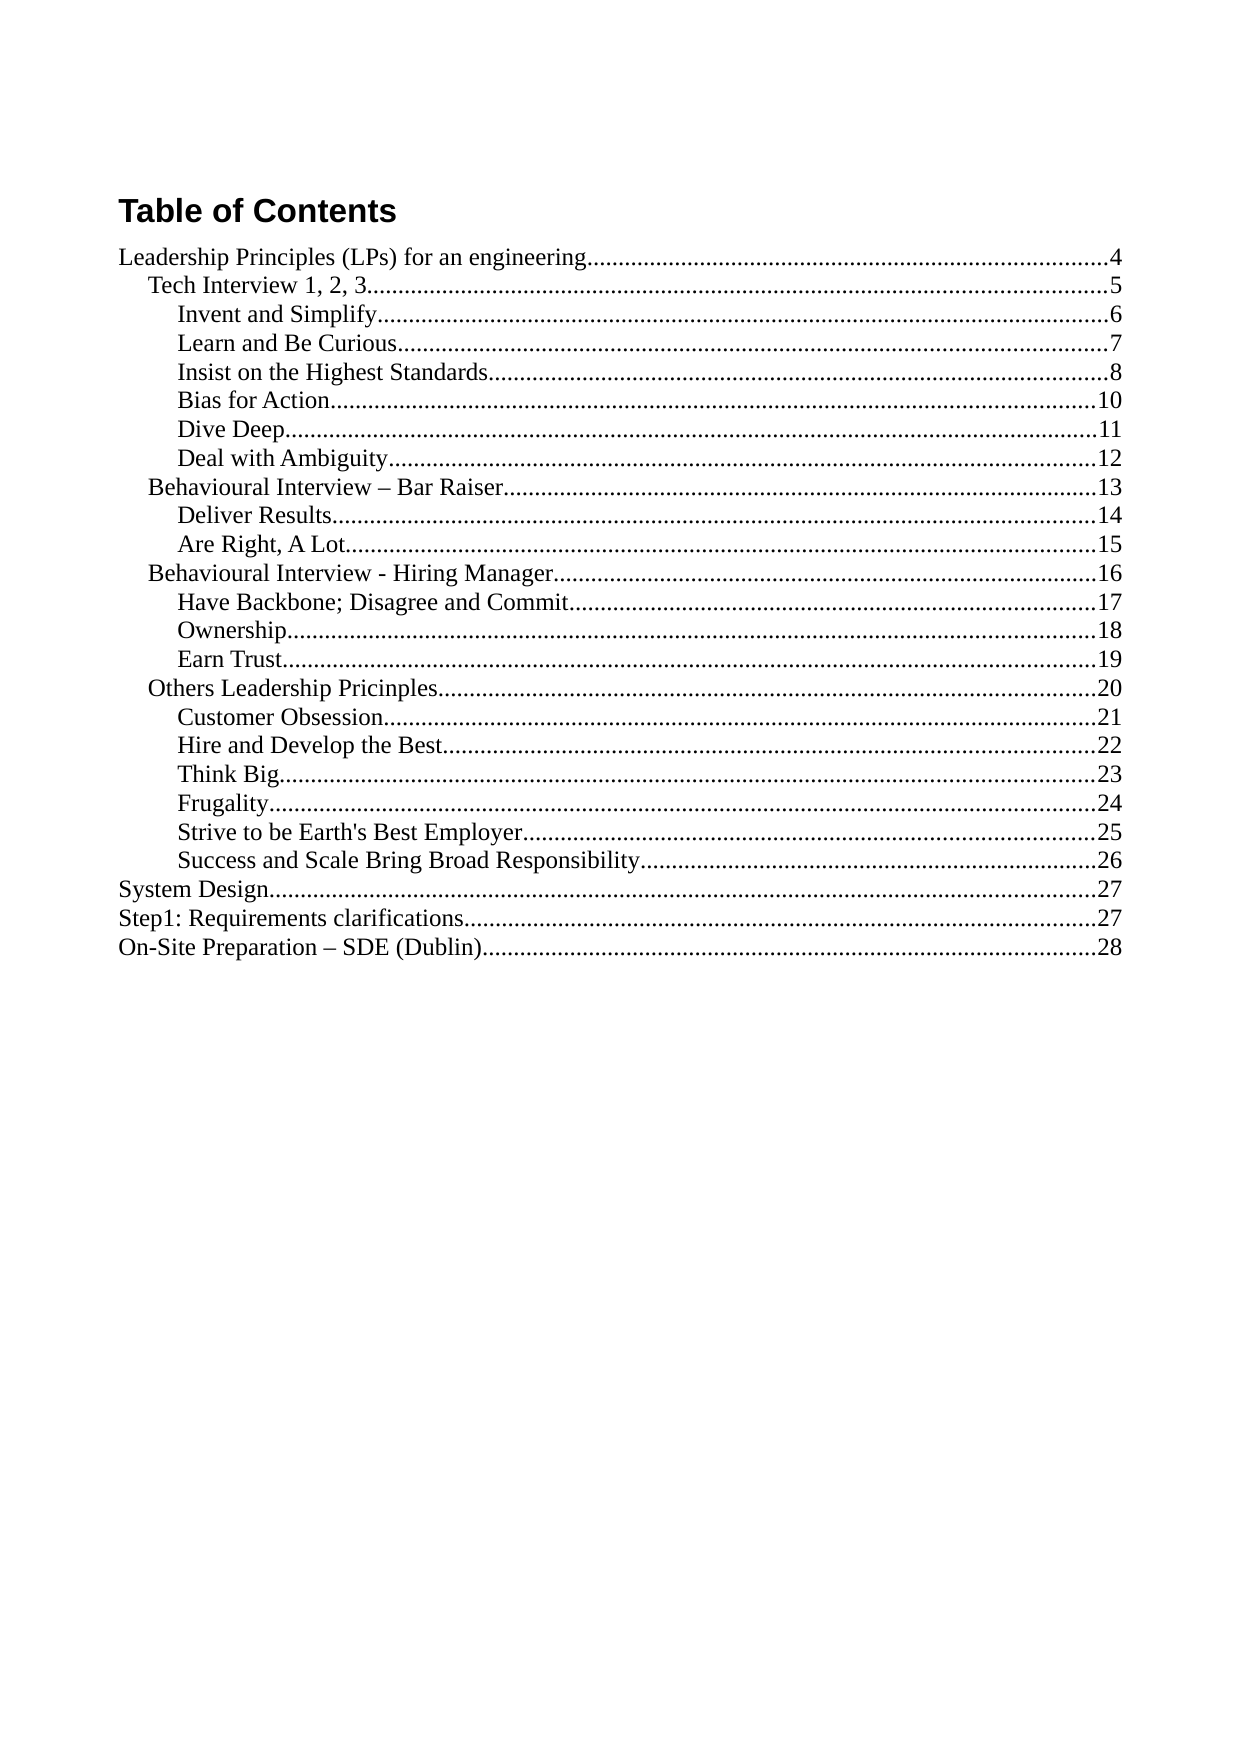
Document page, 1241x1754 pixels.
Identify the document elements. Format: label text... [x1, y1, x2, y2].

text Invent and Simplify 6 [177, 299, 1122, 328]
text Deliver Results 14 [177, 500, 1122, 529]
text Success and Scale Bring Broad Responsibility 26 [177, 845, 1122, 874]
text Have Backbone; Disagree and Commit 17 [177, 587, 1122, 615]
text Insist on the Highest Standards 8 [177, 357, 1122, 385]
text Earn Trust 19 [177, 644, 1122, 673]
text Behavioural Interview – Bar Raiser 13 [148, 472, 1122, 500]
text Others Leadership Pricinples 20 [148, 673, 1122, 702]
text Think Big 23 [177, 759, 1122, 788]
text Dive Deep 11 [177, 414, 1122, 443]
text Customer Obsession 21 [177, 702, 1122, 730]
text Tech Interview 1, 2, 3 5 [148, 270, 1122, 299]
text Step1: Requirements clarifications 27 [118, 903, 1122, 932]
text Ownership 18 [177, 615, 1122, 644]
text Leadership Principles (LPs) for an engineering 4 [118, 242, 1122, 270]
text Behavioural Interview - Hiring Manager 16 [148, 558, 1122, 587]
text Learn and Be Curious 7 [177, 328, 1122, 357]
text Frugality 24 [177, 788, 1122, 817]
text Bias for Action 10 [177, 385, 1122, 414]
text Deal with Ambiguity 12 [177, 443, 1122, 472]
text System Design 27 [118, 874, 1122, 903]
subtitle Table of Contents [118, 191, 1122, 229]
text Hire and Develop the Best 22 [177, 730, 1122, 759]
text Are Right, A Lot 15 [177, 529, 1122, 558]
text Strive to be Earth's Best Employer 25 [177, 817, 1122, 845]
text On-Site Preparation – SDE (Dublin) 28 [118, 932, 1122, 960]
